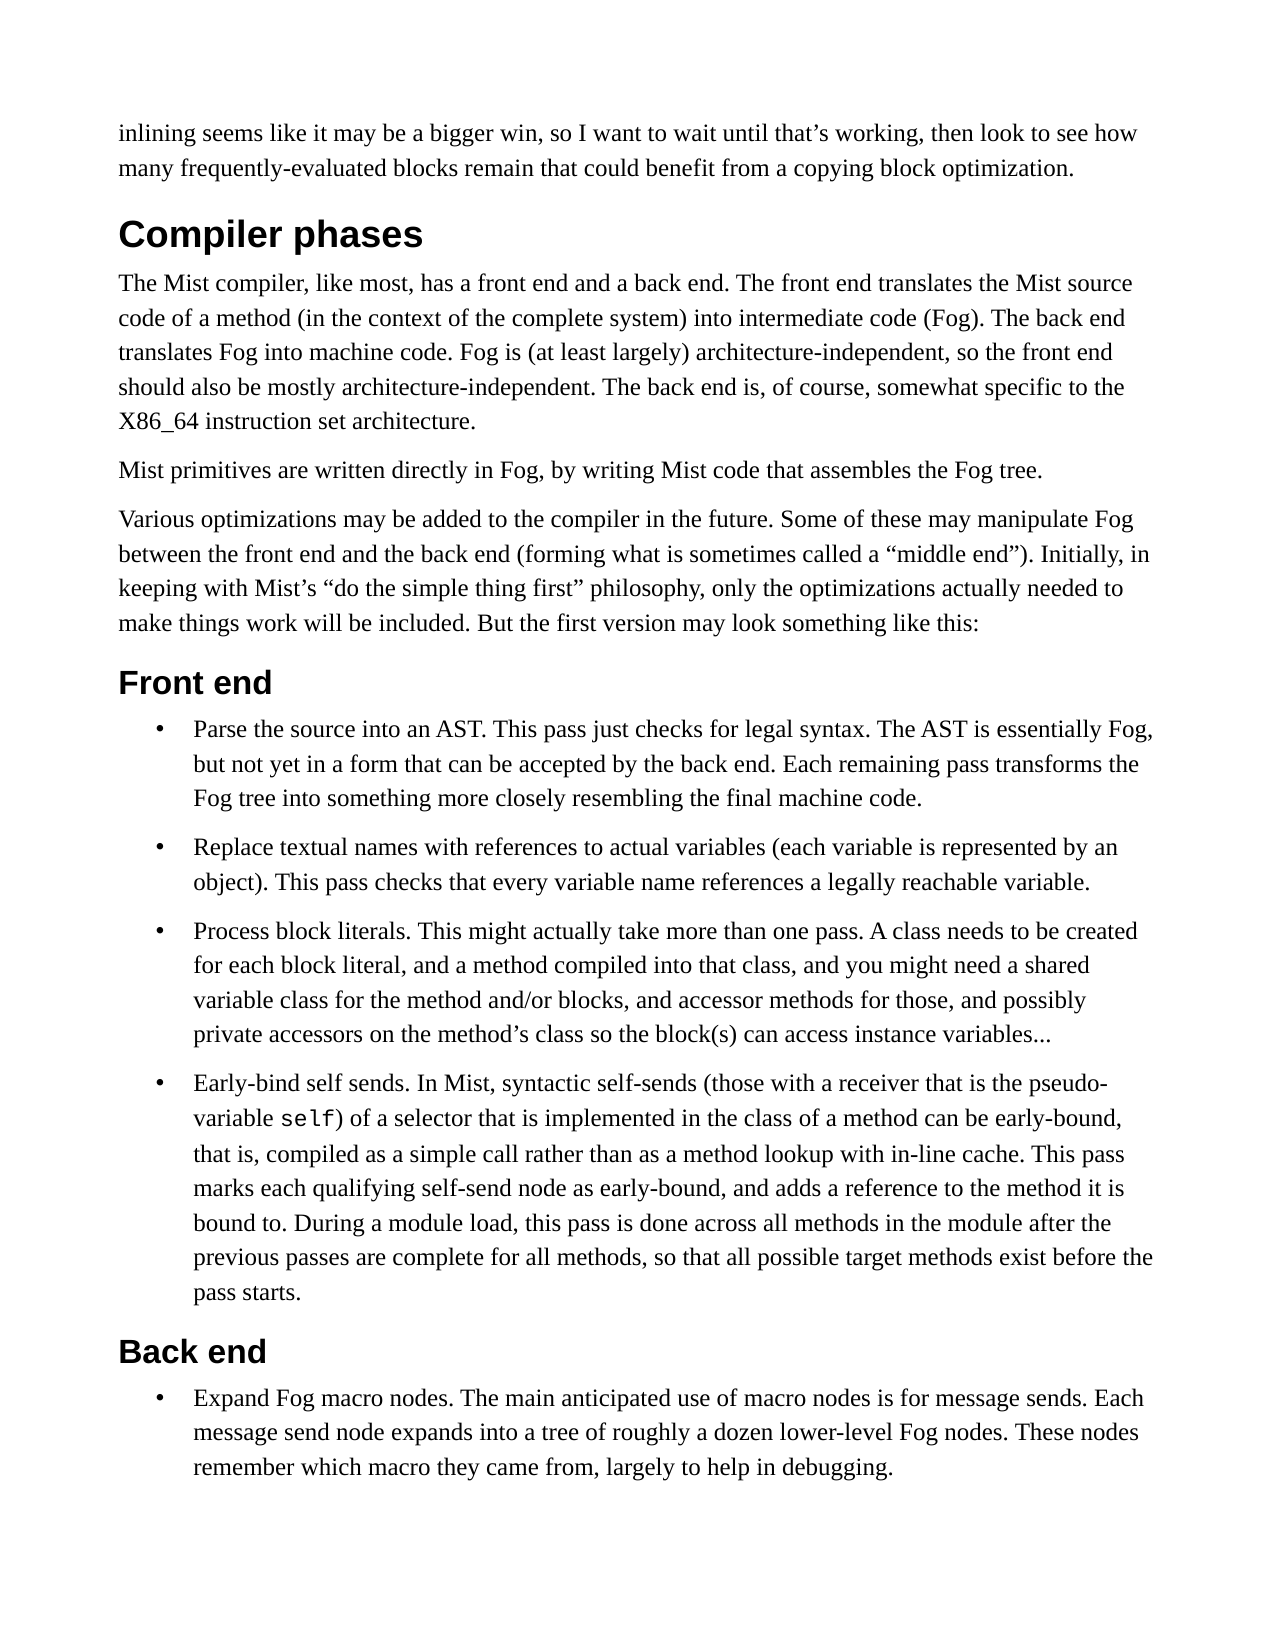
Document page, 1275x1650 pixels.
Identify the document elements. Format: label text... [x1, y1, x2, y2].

list Parse the source into an AST. This pass just checks for legal syntax. The AST is essentially Fog, but not yet in a form that can be accepted by the back end. Each remaining pass transforms the Fog tree into something more closely resembling the final machine code. [156, 714, 1157, 812]
list Early-bind self sends. In Mist, syntactic self-sends (those with a receiver that is the pseudo-variable self) of a selector that is implemented in the class of a method can be early-bound, that is, compiled as a simple call rather than as a method lookup with in-line cache. This pass marks each qualifying self-send node as early-bound, and adds a reference to the method it is bound to. During a module load, this pass is done across all methods in the module after the previous passes are complete for all methods, so that all possible target methods exist before the pass starts. [156, 1068, 1157, 1305]
list Expand Fog macro nodes. The main anticipated use of macro nodes is for message sends. Each message send node expands into a tree of roughly a dozen lower-level Fog nodes. These nodes remember which macro they came from, largely to help in debugging. [156, 1383, 1157, 1481]
text Mist primitives are written directly in Fog, by writing Mist code that assembles the Fog tree. [118, 455, 1157, 484]
text The Mist compiler, like most, has a front end and a back end. The front end translates the Mist source code of a method (in the context of the complete system) into intermediate code (Fog). The back end translates Fog into machine code. Fog is (at least largely) architecture-independent, so the front end should also be mostly architecture-independent. The back end is, of course, somewhat specific to the X86_64 instruction set architecture. [118, 268, 1157, 435]
text Various optimizations may be added to the compiler in the future. Some of these may manipulate Fog between the front end and the back end (forming what is sometimes called a “middle end”). Initially, in keeping with Mist’s “do the simple thing first” philosophy, only the optimizations actually needed to make things work will be included. But the first version may look something like this: [118, 504, 1157, 636]
text inlining seems like it may be a bigger win, so I want to wait until that’s working, then look to see how many frequently-evaluated blocks remain that could benefit from a copying block optimization. [118, 118, 1157, 181]
list Process block literals. This might actually take more than one pass. A class needs to be created for each block literal, and a method compiled into that class, and you might need a shared variable class for the method and/or blocks, and accessor methods for those, and possibly private accessors on the method’s class so the block(s) can access instance variables... [156, 916, 1157, 1048]
subtitle Back end [118, 1332, 1157, 1371]
subtitle Front end [118, 663, 1157, 702]
subtitle Compiler phases [118, 212, 1157, 256]
list Replace textual names with references to actual variables (each variable is represented by an object). This pass checks that every variable name references a legally reachable variable. [156, 832, 1157, 895]
